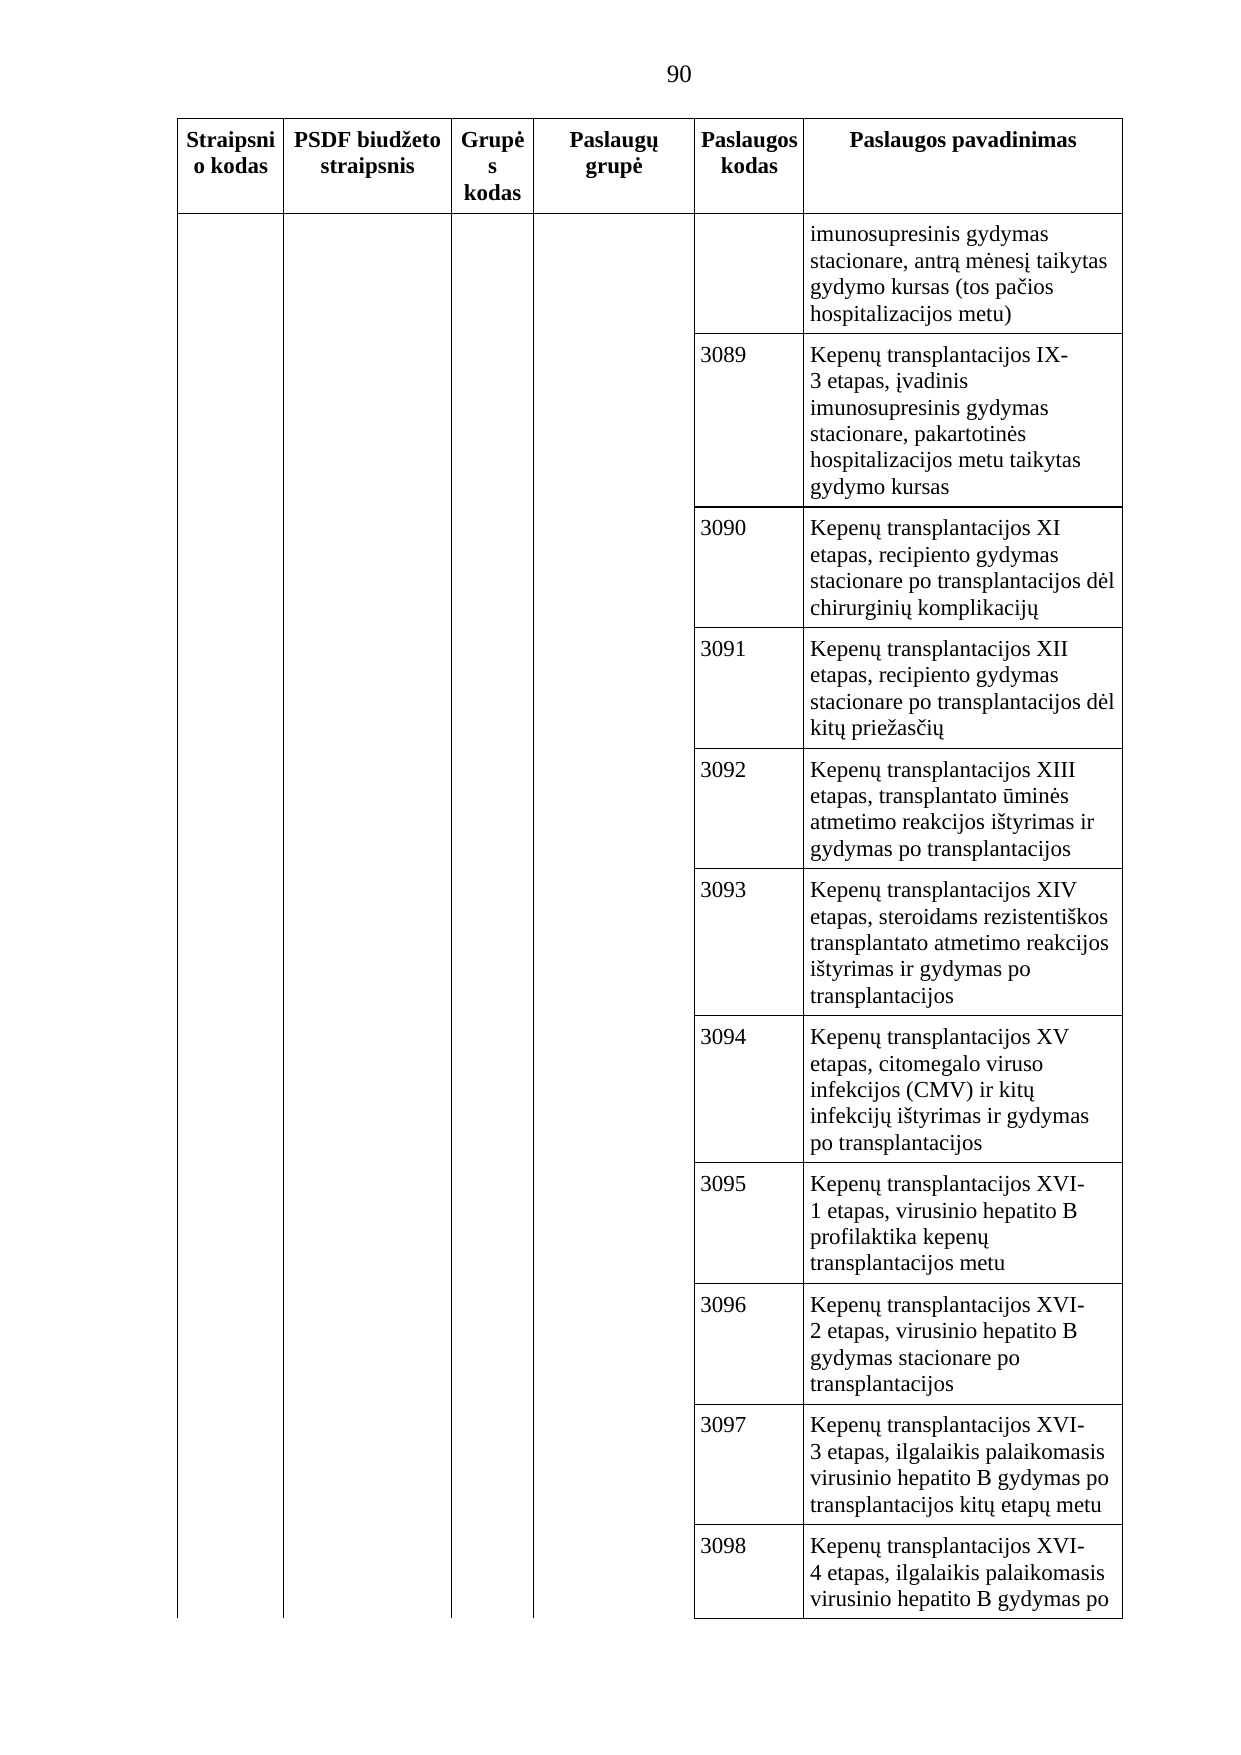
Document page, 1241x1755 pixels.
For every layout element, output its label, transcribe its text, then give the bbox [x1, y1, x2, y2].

table_cell Kepenų transplantacijos XI etapas, recipiento gydymas stacionare po transplantacijos dėl chirurginių komplikacijų [804, 508, 1122, 627]
table_cell [284, 627, 451, 748]
table_cell [452, 1524, 533, 1618]
table_cell Kepenų transplantacijos XII etapas, recipiento gydymas stacionare po transplantacijos dėl kitų priežasčių [804, 628, 1122, 748]
table_cell 3089 [695, 334, 803, 506]
table_header Grupės kodas [452, 119, 533, 212]
table_cell [534, 868, 694, 1015]
table_cell [284, 1015, 451, 1162]
table_cell 3091 [695, 628, 803, 748]
table_cell [534, 748, 694, 868]
table_cell [534, 333, 694, 506]
table_cell [452, 868, 533, 1015]
table_cell [284, 1524, 451, 1618]
table_cell [178, 333, 283, 506]
table_cell [284, 1283, 451, 1403]
table_cell [178, 214, 283, 333]
table_header Paslaugos pavadinimas [804, 119, 1122, 212]
table_cell [178, 1283, 283, 1403]
table_header Paslaugų grupė [534, 119, 694, 212]
table_cell [178, 1404, 283, 1524]
table_cell [284, 1404, 451, 1524]
table_cell [452, 506, 533, 627]
table_cell Kepenų transplantacijos XVI-4 etapas, ilgalaikis palaikomasis virusinio hepatito B gydymas po [804, 1525, 1122, 1618]
table_cell [178, 868, 283, 1015]
table_cell Kepenų transplantacijos XIV etapas, steroidams rezistentiškos transplantato atmetimo reakcijos ištyrimas ir gydymas po transplantacijos [804, 869, 1122, 1015]
table_cell imunosupresinis gydymas stacionare, antrą mėnesį taikytas gydymo kursas (tos pačios hospitalizacijos metu) [804, 214, 1122, 333]
table_cell Kepenų transplantacijos XIII etapas, transplantato ūminės atmetimo reakcijos ištyrimas ir gydymas po transplantacijos [804, 749, 1122, 868]
table_cell [452, 627, 533, 748]
table_cell 3095 [695, 1163, 803, 1283]
table_cell [695, 214, 803, 333]
table_cell [534, 627, 694, 748]
table_header Straipsnio kodas [178, 119, 283, 212]
table_cell [284, 506, 451, 627]
table_cell 3097 [695, 1405, 803, 1524]
table_cell Kepenų transplantacijos IX-3 etapas, įvadinis imunosupresinis gydymas stacionare, pakartotinės hospitalizacijos metu taikytas gydymo kursas [804, 334, 1122, 506]
table_cell [452, 1404, 533, 1524]
table_cell 3090 [695, 508, 803, 627]
table_cell [284, 748, 451, 868]
table_cell [534, 506, 694, 627]
table_cell 3092 [695, 749, 803, 868]
table_header Paslaugos kodas [695, 119, 803, 212]
table_cell [178, 1162, 283, 1283]
table_header PSDF biudžeto straipsnis [284, 119, 451, 212]
table_cell Kepenų transplantacijos XV etapas, citomegalo viruso infekcijos (CMV) ir kitų infekcijų ištyrimas ir gydymas po transplantacijos [804, 1016, 1122, 1162]
table_cell [178, 1524, 283, 1618]
table_cell [178, 1015, 283, 1162]
table_cell Kepenų transplantacijos XVI-1 etapas, virusinio hepatito B profilaktika kepenų transplantacijos metu [804, 1163, 1122, 1283]
table_cell [534, 214, 694, 333]
table_cell [452, 1015, 533, 1162]
table_cell 3098 [695, 1525, 803, 1618]
table_cell [284, 214, 451, 333]
table_cell Kepenų transplantacijos XVI-3 etapas, ilgalaikis palaikomasis virusinio hepatito B gydymas po transplantacijos kitų etapų metu [804, 1405, 1122, 1524]
table_cell [534, 1524, 694, 1618]
table_cell 3096 [695, 1284, 803, 1403]
table_cell [178, 627, 283, 748]
table_cell 3094 [695, 1016, 803, 1162]
table_cell [284, 868, 451, 1015]
table_cell [452, 1283, 533, 1403]
table_cell [452, 214, 533, 333]
table_cell [284, 1162, 451, 1283]
table_cell [284, 333, 451, 506]
table_cell [178, 506, 283, 627]
table_cell [452, 333, 533, 506]
table_cell [534, 1162, 694, 1283]
table_cell [452, 748, 533, 868]
table_cell [452, 1162, 533, 1283]
table_cell 3093 [695, 869, 803, 1015]
table_cell [534, 1283, 694, 1403]
table_cell Kepenų transplantacijos XVI-2 etapas, virusinio hepatito B gydymas stacionare po transplantacijos [804, 1284, 1122, 1403]
table_cell [534, 1404, 694, 1524]
table_cell [534, 1015, 694, 1162]
table_cell [178, 748, 283, 868]
